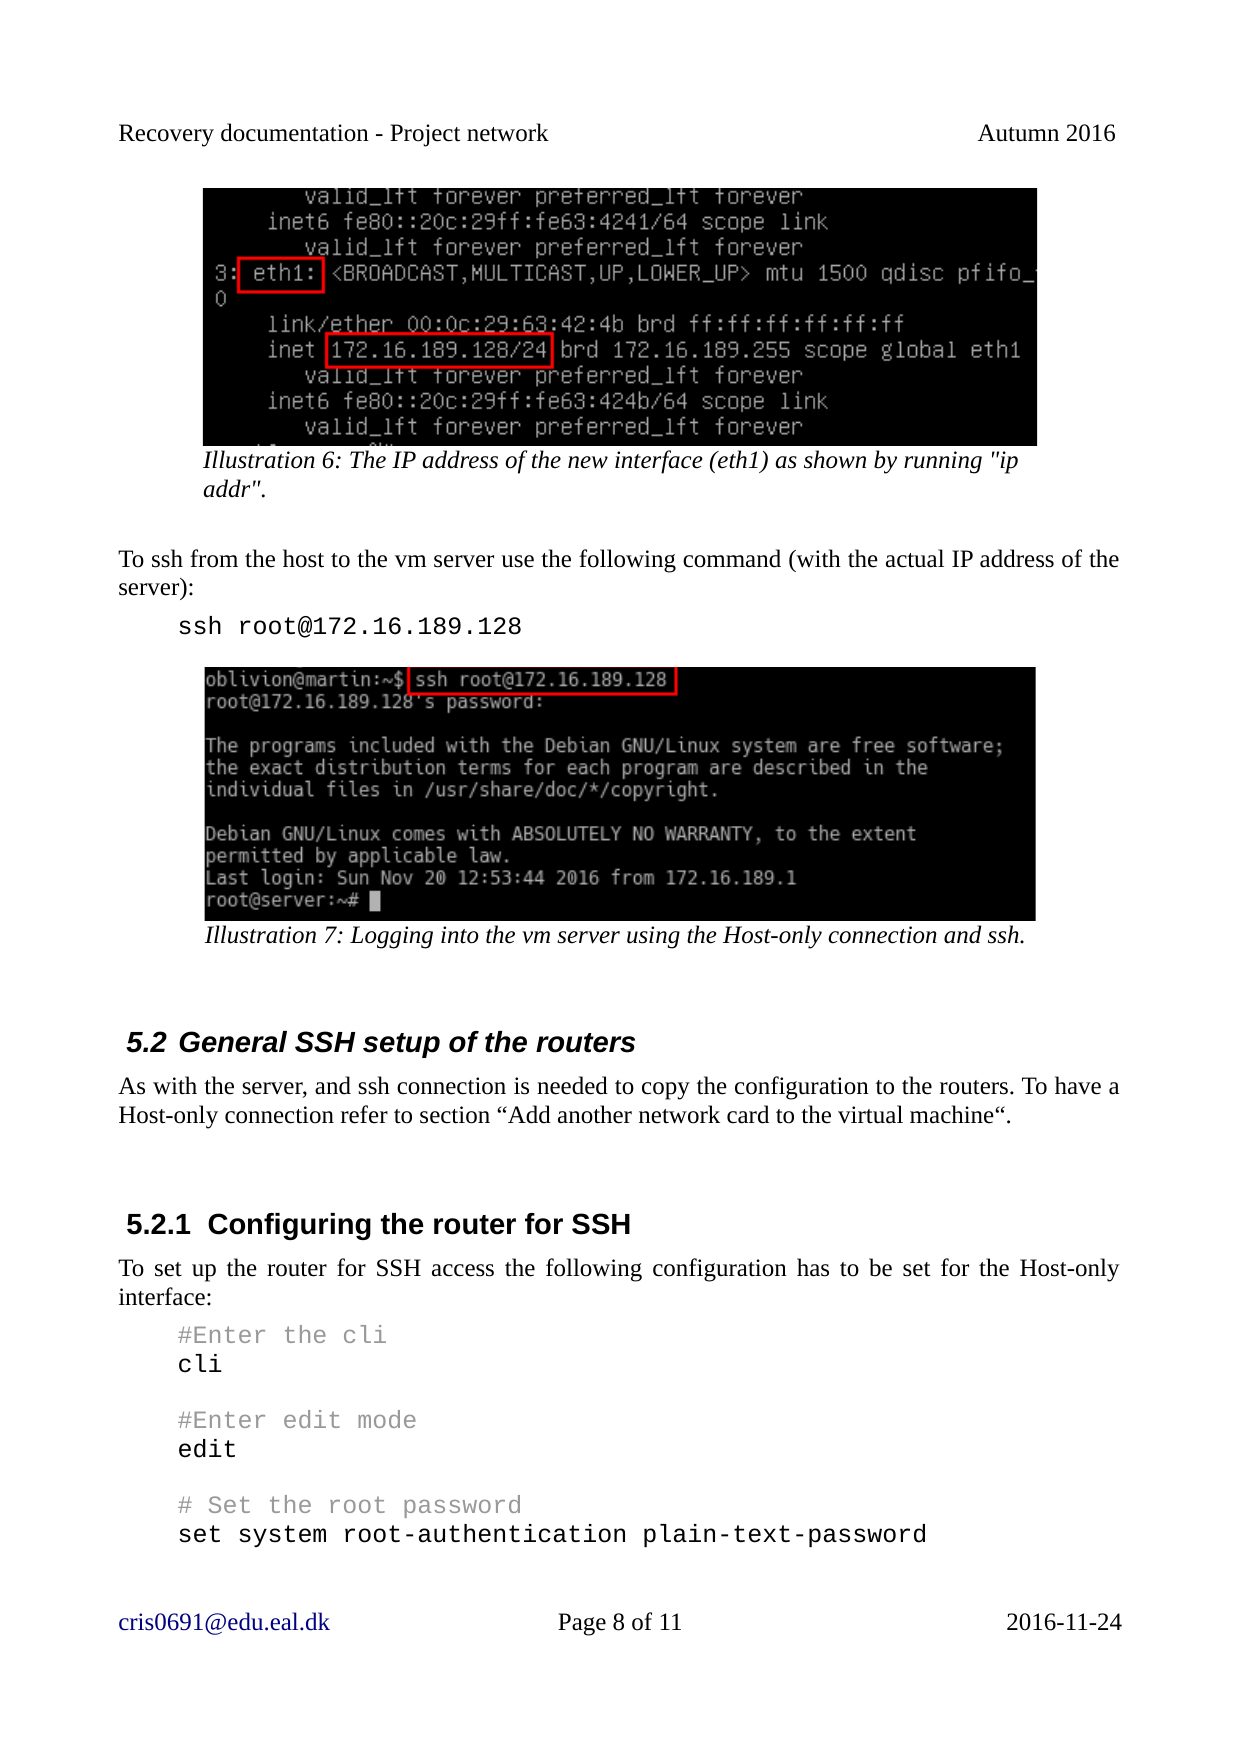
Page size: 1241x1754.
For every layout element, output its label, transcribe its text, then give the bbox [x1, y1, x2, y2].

text # Set the root password [177, 1493, 1122, 1521]
text To ssh from the host to the vm server use the following command (with the actual IP address of the server): [118, 544, 1122, 601]
picture [204, 667, 1036, 921]
text To set up the router for SSH access the following configuration has to be set for the Host-only interface: [118, 1253, 1122, 1310]
text set system root-authentication plain-text-password [177, 1521, 1122, 1549]
subtitle General SSH setup of the routers [118, 1025, 1122, 1058]
text Illustration 7: Logging into the vm server using the Host-only connection and ssh. [204, 921, 1036, 949]
text edit [177, 1436, 1122, 1464]
subtitle Configuring the router for SSH [118, 1207, 1122, 1240]
text Illustration 6: The IP address of the new interface (eth1) as shown by running "ip addr". [203, 446, 1037, 503]
text #Enter edit mode [177, 1408, 1122, 1436]
text As with the server, and ssh connection is needed to copy the configuration to the routers. To have a Host-only connection refer to section “Add another network card to the virtual machine“. [118, 1071, 1122, 1128]
text ssh root@172.16.189.128 [177, 614, 1122, 642]
picture [202, 188, 1038, 446]
text #Enter the cli [177, 1323, 1122, 1351]
text cli [177, 1351, 1122, 1379]
